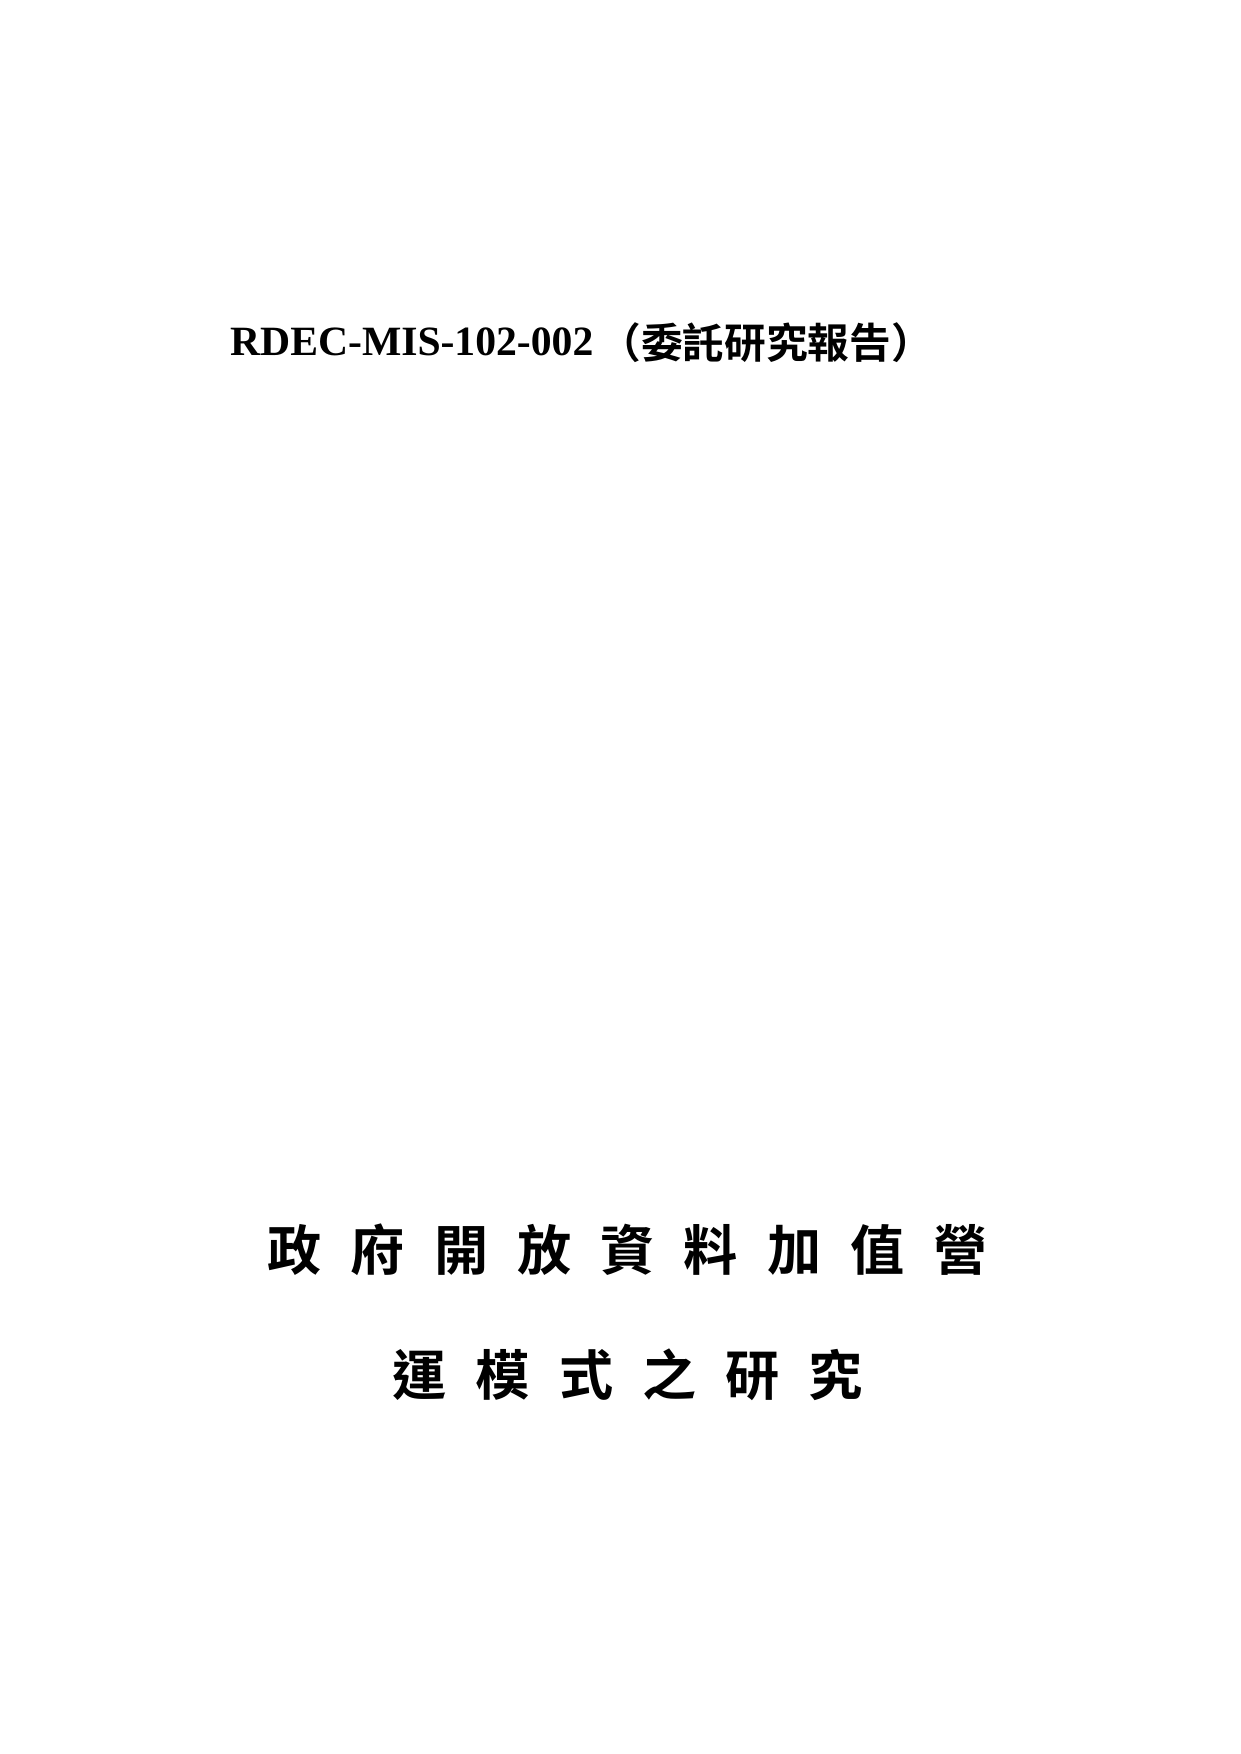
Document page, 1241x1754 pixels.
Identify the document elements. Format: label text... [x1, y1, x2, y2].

text 政府開放資料加值營運模式之研究 [210, 1174, 1031, 1424]
text RDEC-MIS-102-002（委託研究報告） [224, 299, 1016, 361]
